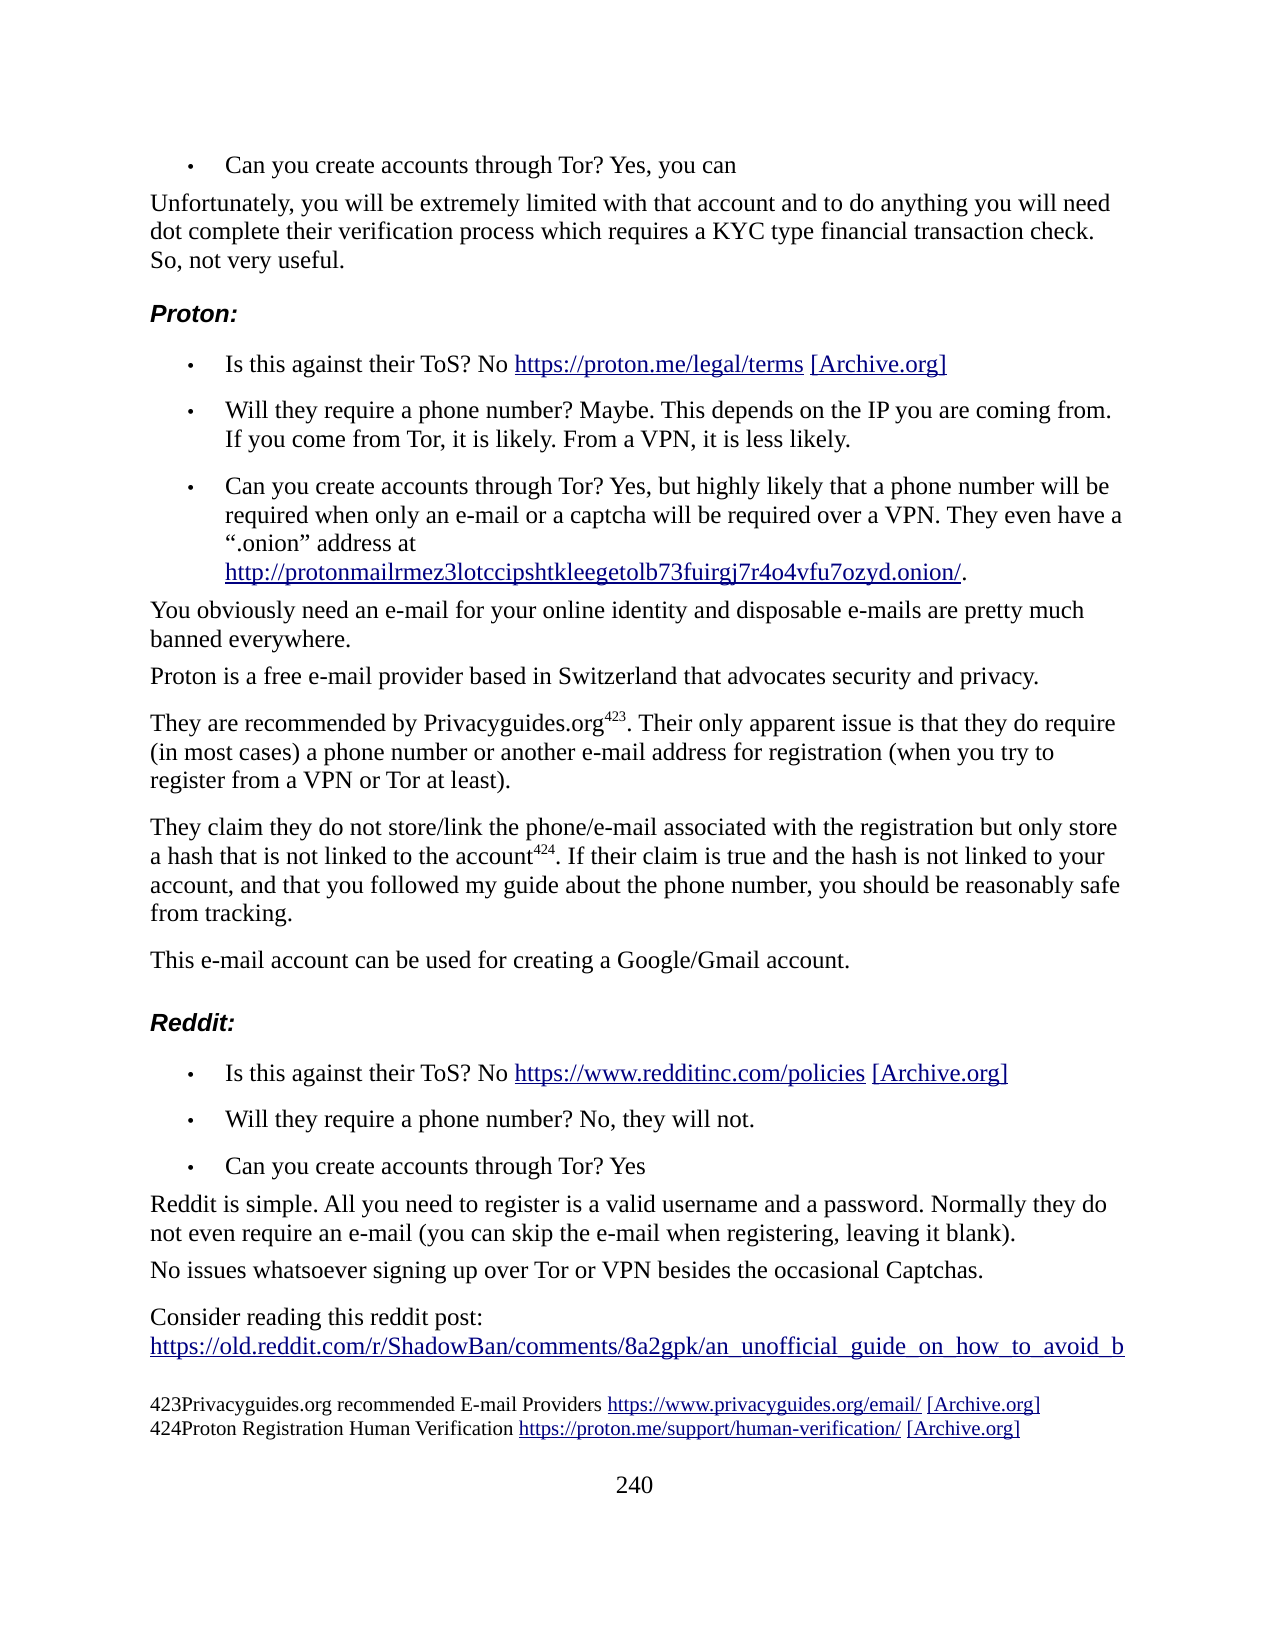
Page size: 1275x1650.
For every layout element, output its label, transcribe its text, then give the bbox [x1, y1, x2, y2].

list Can you create accounts through Tor? Yes [187, 1151, 1125, 1180]
list Will they require a phone number? No, they will not. [187, 1104, 1125, 1133]
list Is this against their ToS? No https://proton.me/legal/terms [Archive.org] [187, 349, 1125, 378]
text Unfortunately, you will be extremely limited with that account and to do anything you will need dot complete their verification process which requires a KYC type financial transaction check. So, not very useful. [150, 188, 1125, 274]
text Proton Registration Human Verification https://proton.me/support/human-verification/ [Archive.org] [150, 1416, 1125, 1440]
text Reddit is simple. All you need to register is a valid username and a password. Normally they do not even require an e-mail (you can skip the e-mail when registering, leaving it blank). [150, 1189, 1125, 1246]
subtitle Proton: [150, 299, 1125, 327]
text They claim they do not store/link the phone/e-mail associated with the registration but only store a hash that is not linked to the account. If their claim is true and the hash is not linked to your account, and that you followed my guide about the phone number, you should be reasonably safe from tracking. [150, 812, 1125, 927]
text Consider reading this reddit post: https://old.reddit.com/r/ShadowBan/comments/8a2gpk/an_unofficial_guide_on_how_to_avoid_b [150, 1302, 1125, 1356]
text This e-mail account can be used for creating a Google/Gmail account. [150, 945, 1125, 974]
list Can you create accounts through Tor? Yes, but highly likely that a phone number will be required when only an e-mail or a captcha will be required over a VPN. They even have a “.onion” address at http://protonmailrmez3lotccipshtkleegetolb73fuirgj7r4o4vfu7ozyd.onion/. [187, 471, 1125, 586]
subtitle Reddit: [150, 1008, 1125, 1036]
list Is this against their ToS? No https://www.redditinc.com/policies [Archive.org] [187, 1058, 1125, 1087]
text You obviously need an e-mail for your online identity and disposable e-mails are pretty much banned everywhere. [150, 595, 1125, 652]
list Can you create accounts through Tor? Yes, you can [187, 150, 1125, 179]
text Proton is a free e-mail provider based in Switzerland that advocates security and privacy. [150, 661, 1125, 690]
text No issues whatsoever signing up over Tor or VPN besides the occasional Captchas. [150, 1255, 1125, 1284]
text They are recommended by Privacyguides.org. Their only apparent issue is that they do require (in most cases) a phone number or another e-mail address for registration (when you try to register from a VPN or Tor at least). [150, 708, 1125, 794]
list Will they require a phone number? Maybe. This depends on the IP you are coming from. If you come from Tor, it is likely. From a VPN, it is less likely. [187, 396, 1125, 453]
text Privacyguides.org recommended E-mail Providers https://www.privacyguides.org/email/ [Archive.org] [150, 1392, 1125, 1416]
